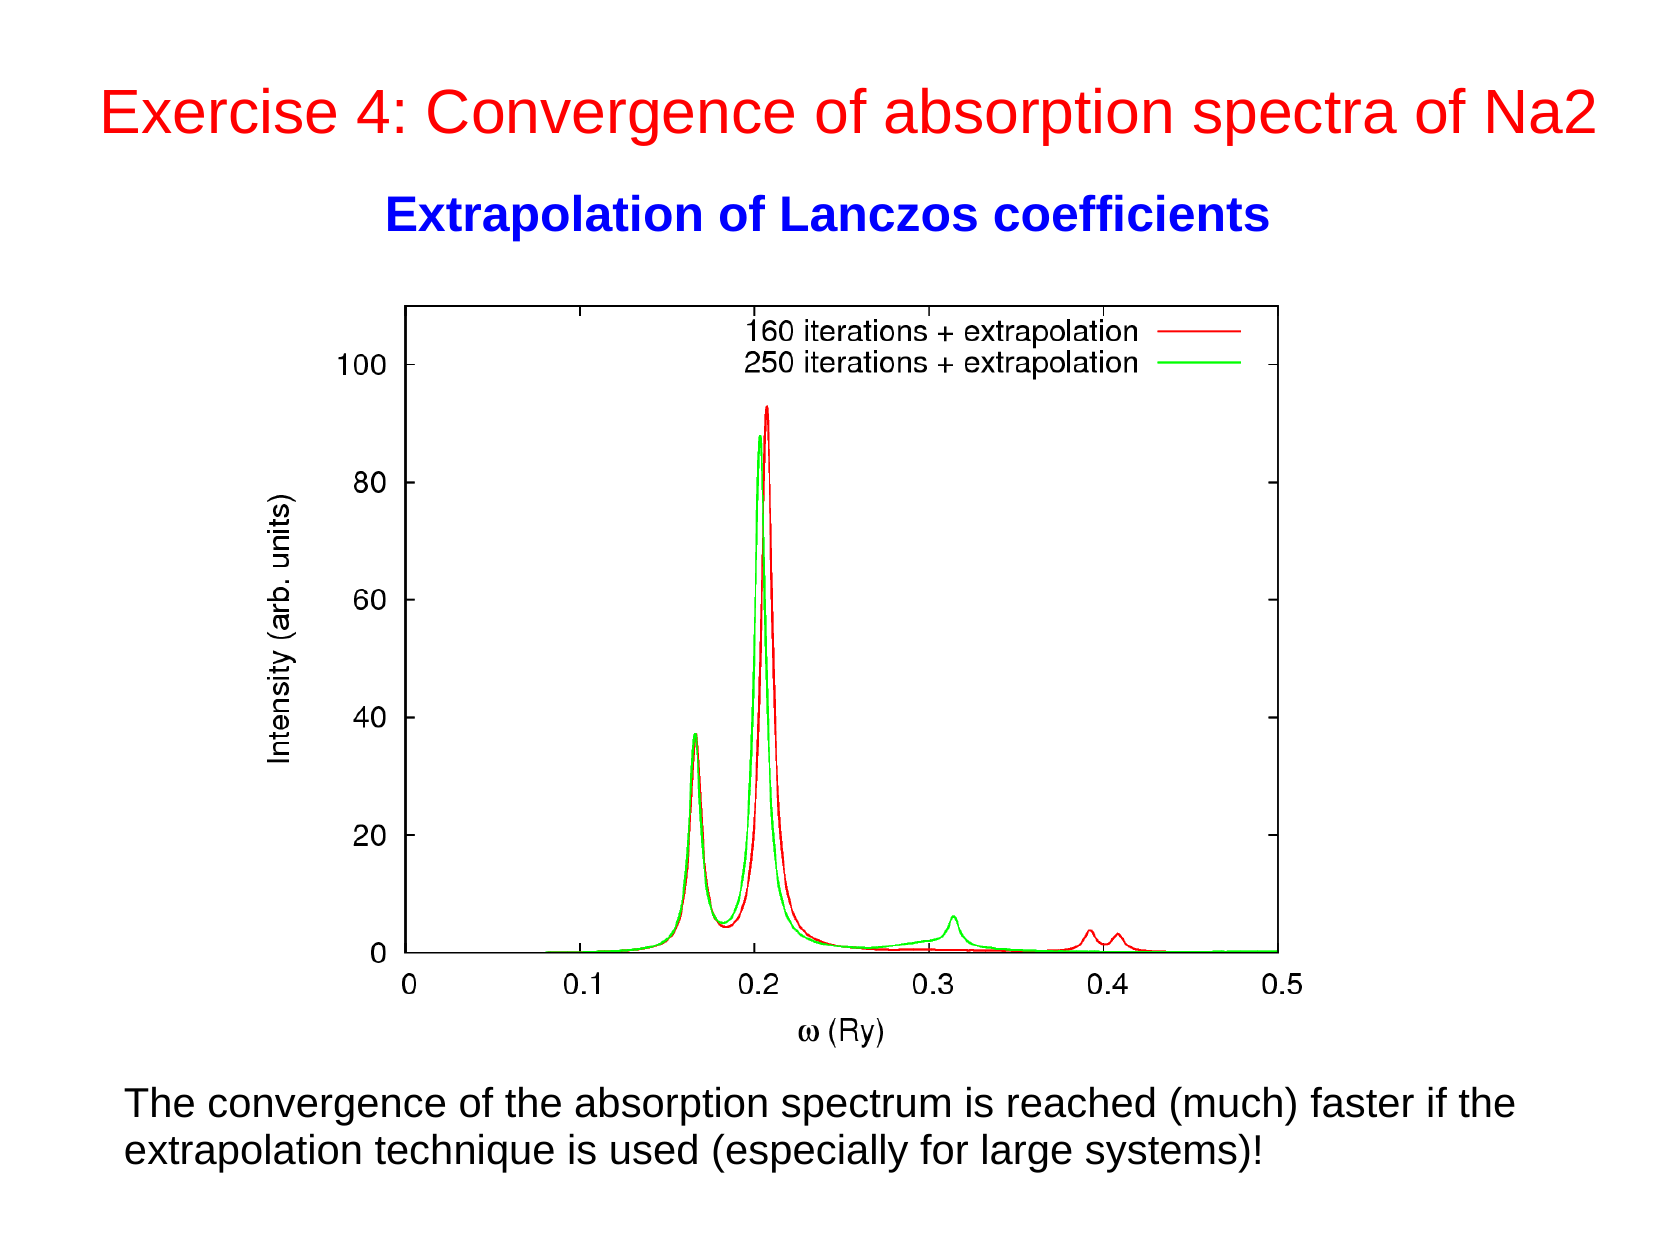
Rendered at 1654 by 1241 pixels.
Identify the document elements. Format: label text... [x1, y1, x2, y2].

text_box Exercise 4: Convergence of absorption spectra of Na2 [4, 27, 1654, 196]
list Extrapolation of Lanczos coefficients [313, 186, 1341, 292]
list The convergence of the absorption spectrum is reached (much) faster if the extrapolation technique is used (especially for large systems)! [53, 1080, 1621, 1186]
picture [255, 284, 1306, 1051]
